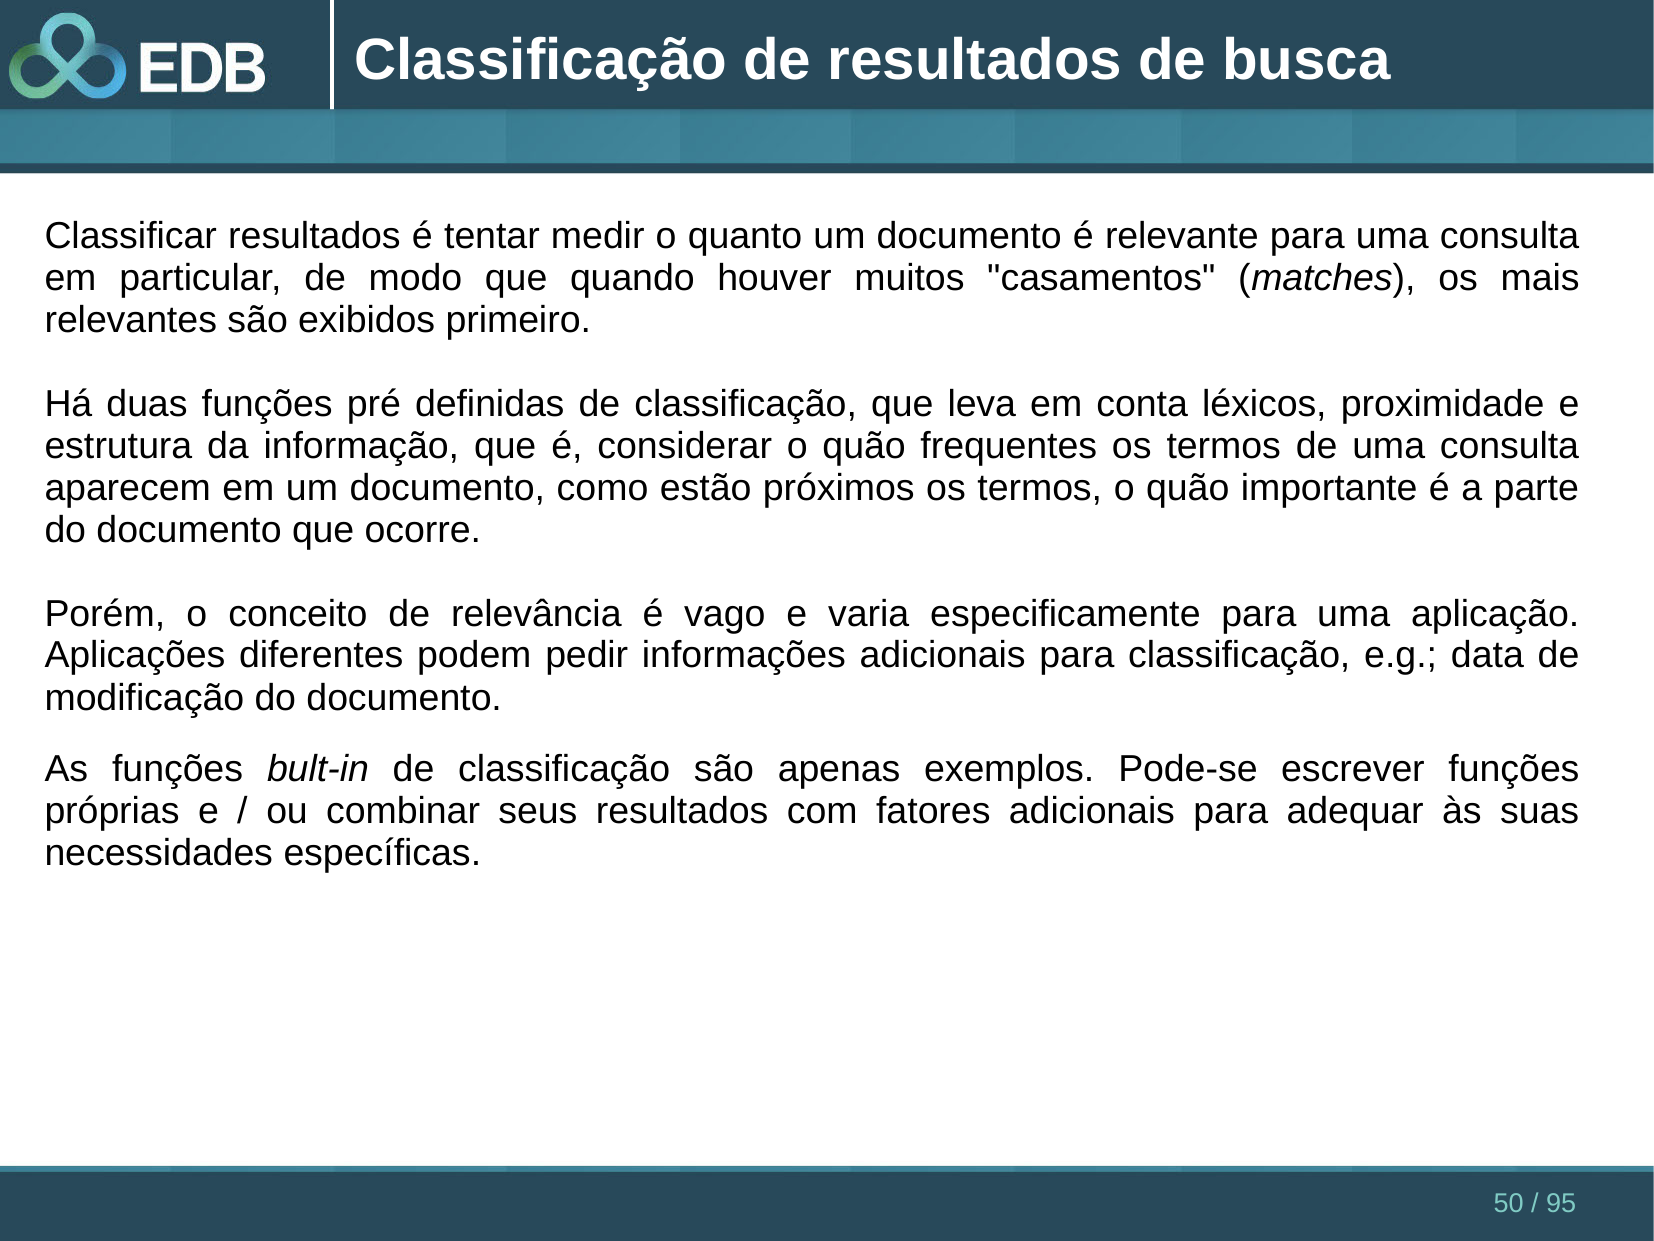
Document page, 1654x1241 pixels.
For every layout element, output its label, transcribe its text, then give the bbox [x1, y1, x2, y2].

text_box Classificar resultados é tentar medir o quanto um documento é relevante para uma consulta em particular, de modo que quando houver muitos "casamentos" (matches), os mais relevantes são exibidos primeiro. Há duas funções pré definidas de classificação, que leva em conta léxicos, proximidade e estrutura da informação, que é, considerar o quão frequentes os termos de uma consulta aparecem em um documento, como estão próximos os termos, o quão importante é a parte do documento que ocorre. Porém, o conceito de relevância é vago e varia especificamente para uma aplicação. Aplicações diferentes podem pedir informações adicionais para classificação, e.g.; data de modificação do documento. As funções bult-in de classificação são apenas exemplos. Pode-se escrever funções próprias e / ou combinar seus resultados com fatores adicionais para adequar às suas necessidades específicas. [29, 206, 1595, 881]
picture [0, 0, 1654, 1241]
title Classificação de resultados de busca [354, 0, 1625, 125]
